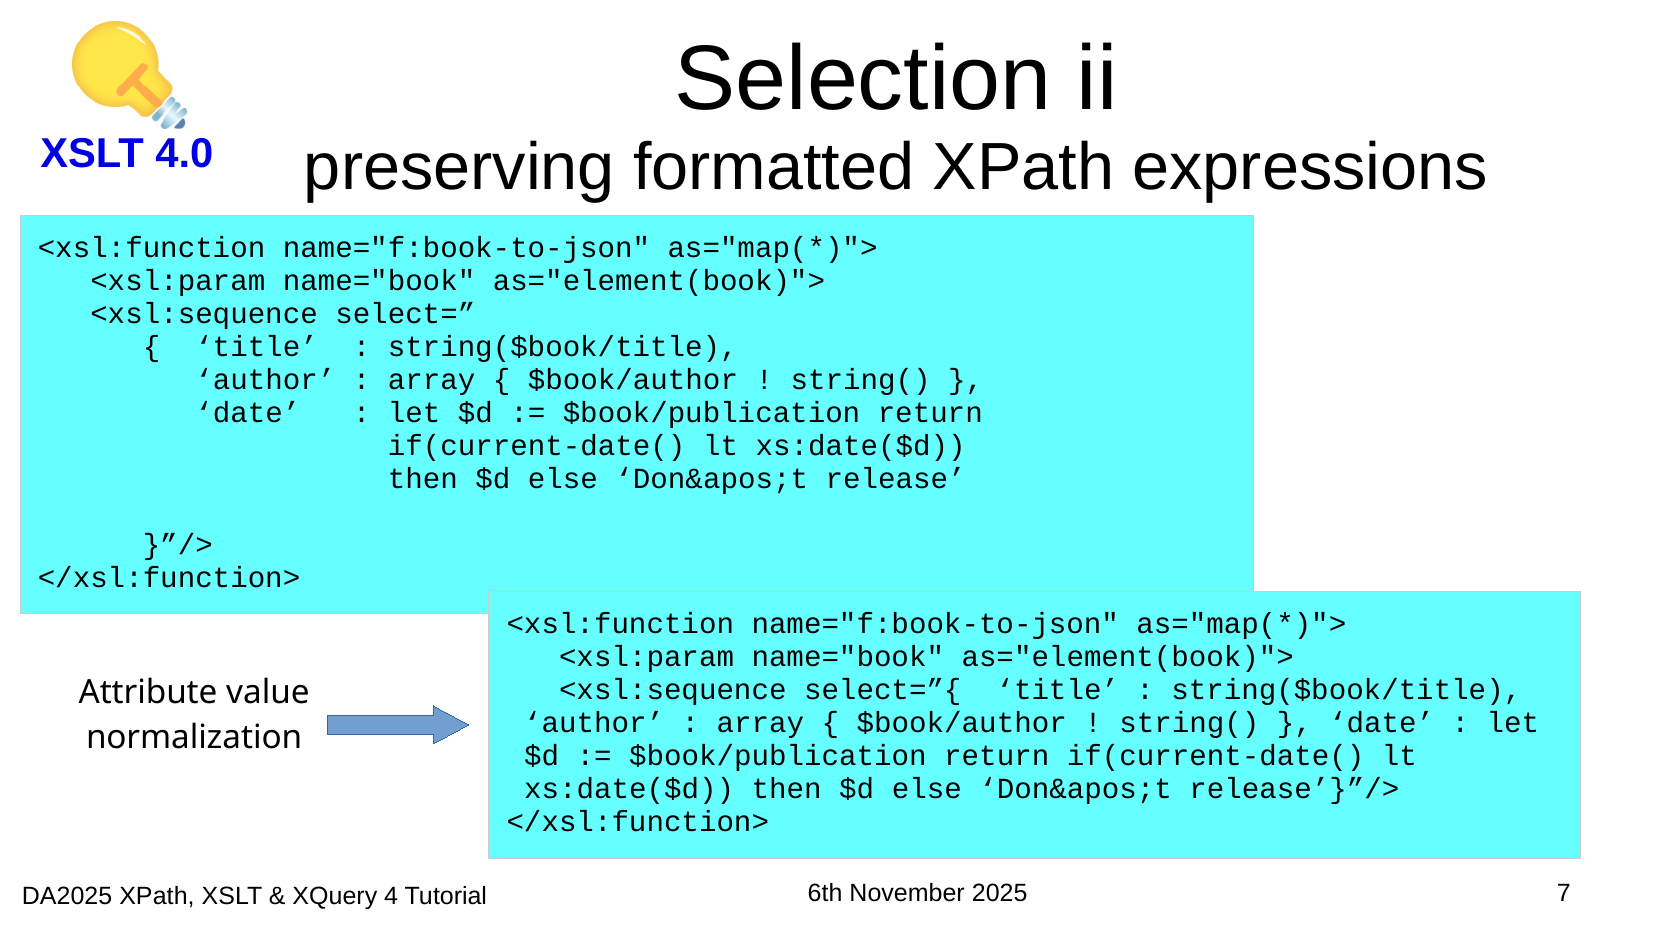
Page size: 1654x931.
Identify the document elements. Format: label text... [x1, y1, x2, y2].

text_box <xsl:function name="f:book-to-json" as="map(*)"> <xsl:param name="book" as="element(book)"> <xsl:sequence select=”{ ‘title’ : string($book/title), ‘author’ : array { $book/author ! string() }, ‘date’ : let $d := $book/publication return if(current-date() lt xs:date($d)) then $d else ‘Don&apos;t release’}”/> </xsl:function> [488, 591, 1581, 859]
text_box [327, 705, 469, 744]
text_box Attribute value normalization [64, 668, 325, 782]
picture [72, 21, 187, 129]
title Selection ii preserving formatted XPath expressions [222, 26, 1571, 204]
text_box <xsl:function name="f:book-to-json" as="map(*)"> <xsl:param name="book" as="element(book)"> <xsl:sequence select=” { ‘title’ : string($book/title), ‘author’ : array { $book/author ! string() }, ‘date’ : let $d := $book/publication return if(current-date() lt xs:date($d)) then $d else ‘Don&apos;t release’ }”/> </xsl:function> [20, 215, 1254, 581]
